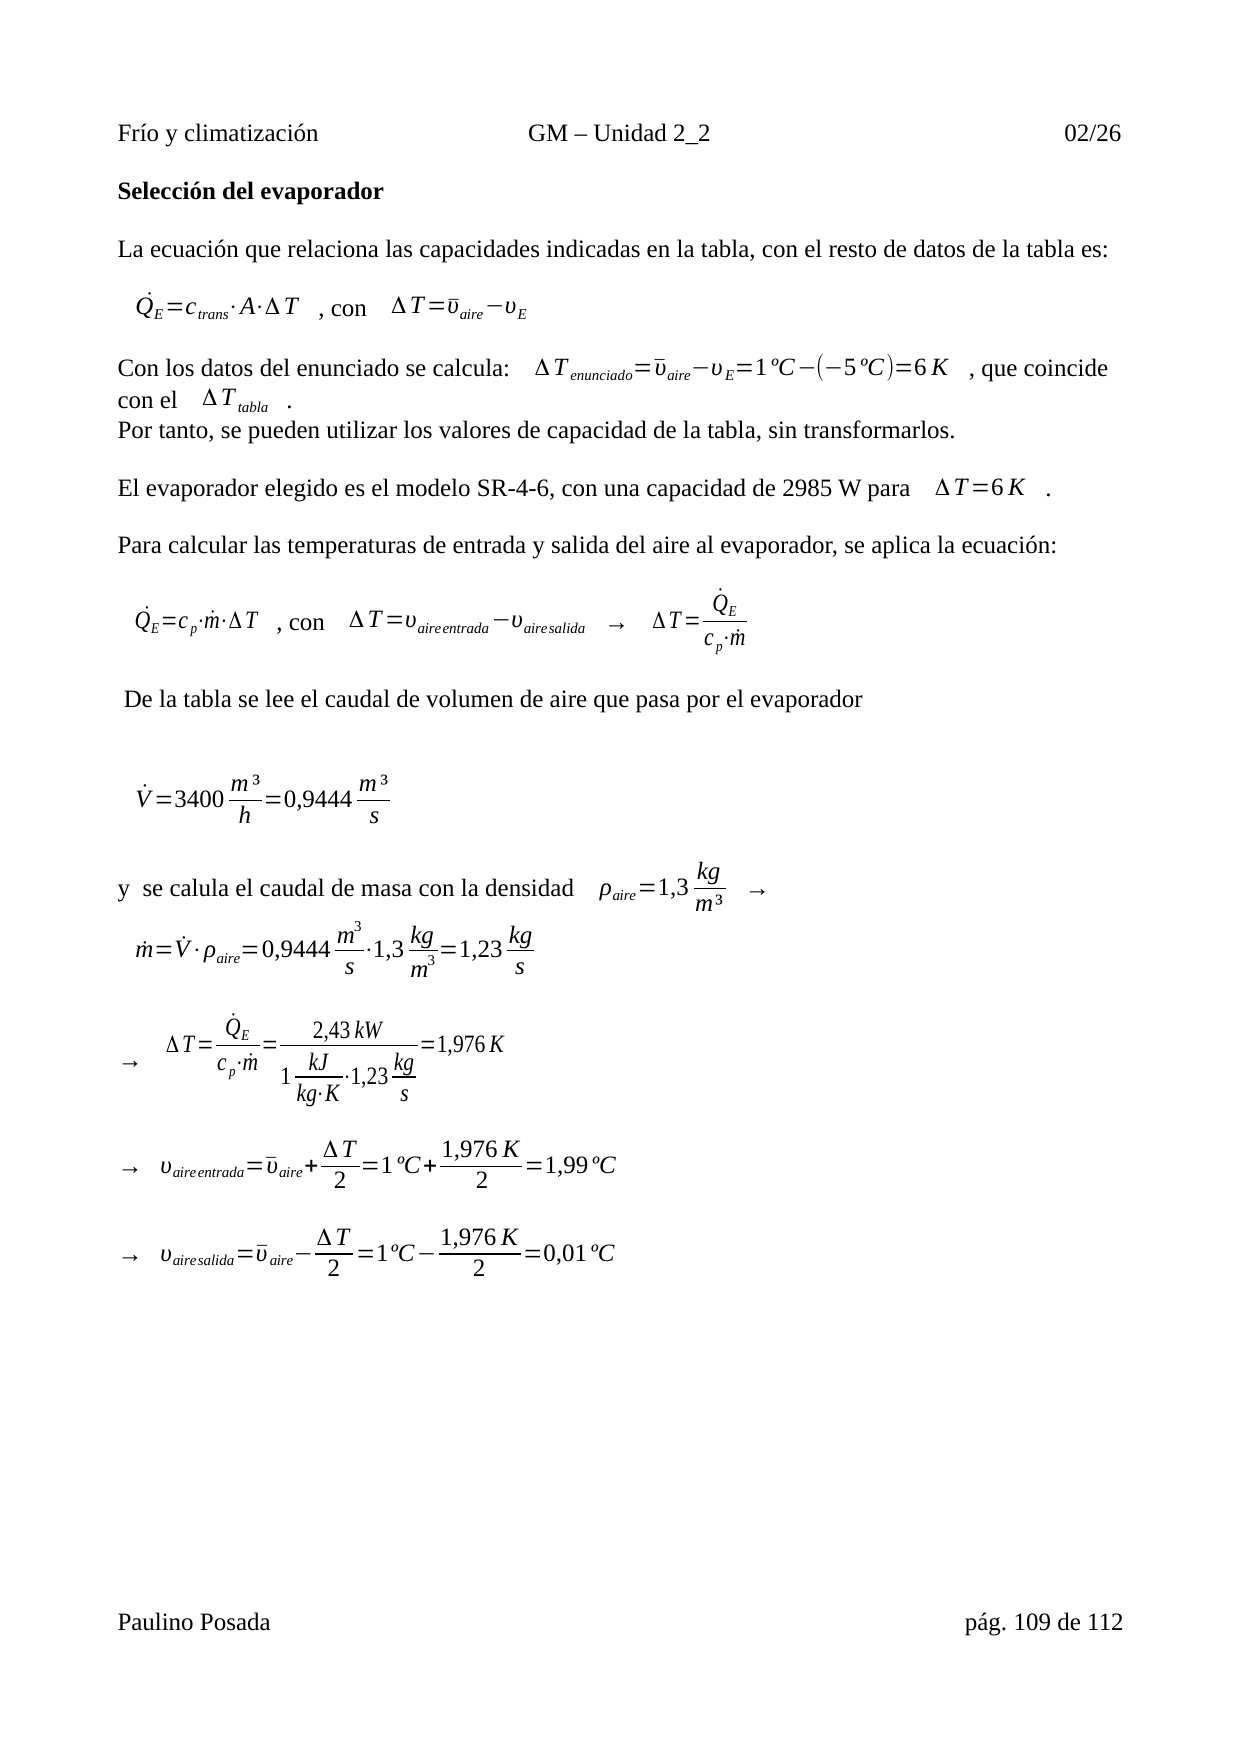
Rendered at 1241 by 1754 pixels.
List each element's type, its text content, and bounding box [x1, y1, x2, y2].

text → [117, 1136, 1123, 1195]
text Selección del evaporador [5, 176, 1123, 205]
text La ecuación que relaciona las capacidades indicadas en la tabla, con el resto de datos de la tabla es: [5, 234, 1123, 263]
text → [5, 1224, 1123, 1283]
text Para calcular las temperaturas de entrada y salida del aire al evaporador, se aplica la ecuación: [5, 530, 1123, 559]
text De la tabla se lee el caudal de volumen de aire que pasa por el evaporador [5, 684, 1123, 712]
text , con [5, 291, 1123, 323]
text Por tanto, se pueden utilizar los valores de capacidad de la tabla, sin transformarlos. [5, 415, 1123, 444]
text → [117, 1012, 1123, 1107]
text , con → [5, 588, 1123, 655]
text y se calula el caudal de masa con la densidad → [117, 858, 1123, 983]
text El evaporador elegido es el modelo SR-4-6, con una capacidad de 2985 W para . [5, 473, 1123, 502]
text Con los datos del enunciado se calcula: , que coincide con el . [5, 352, 1123, 415]
